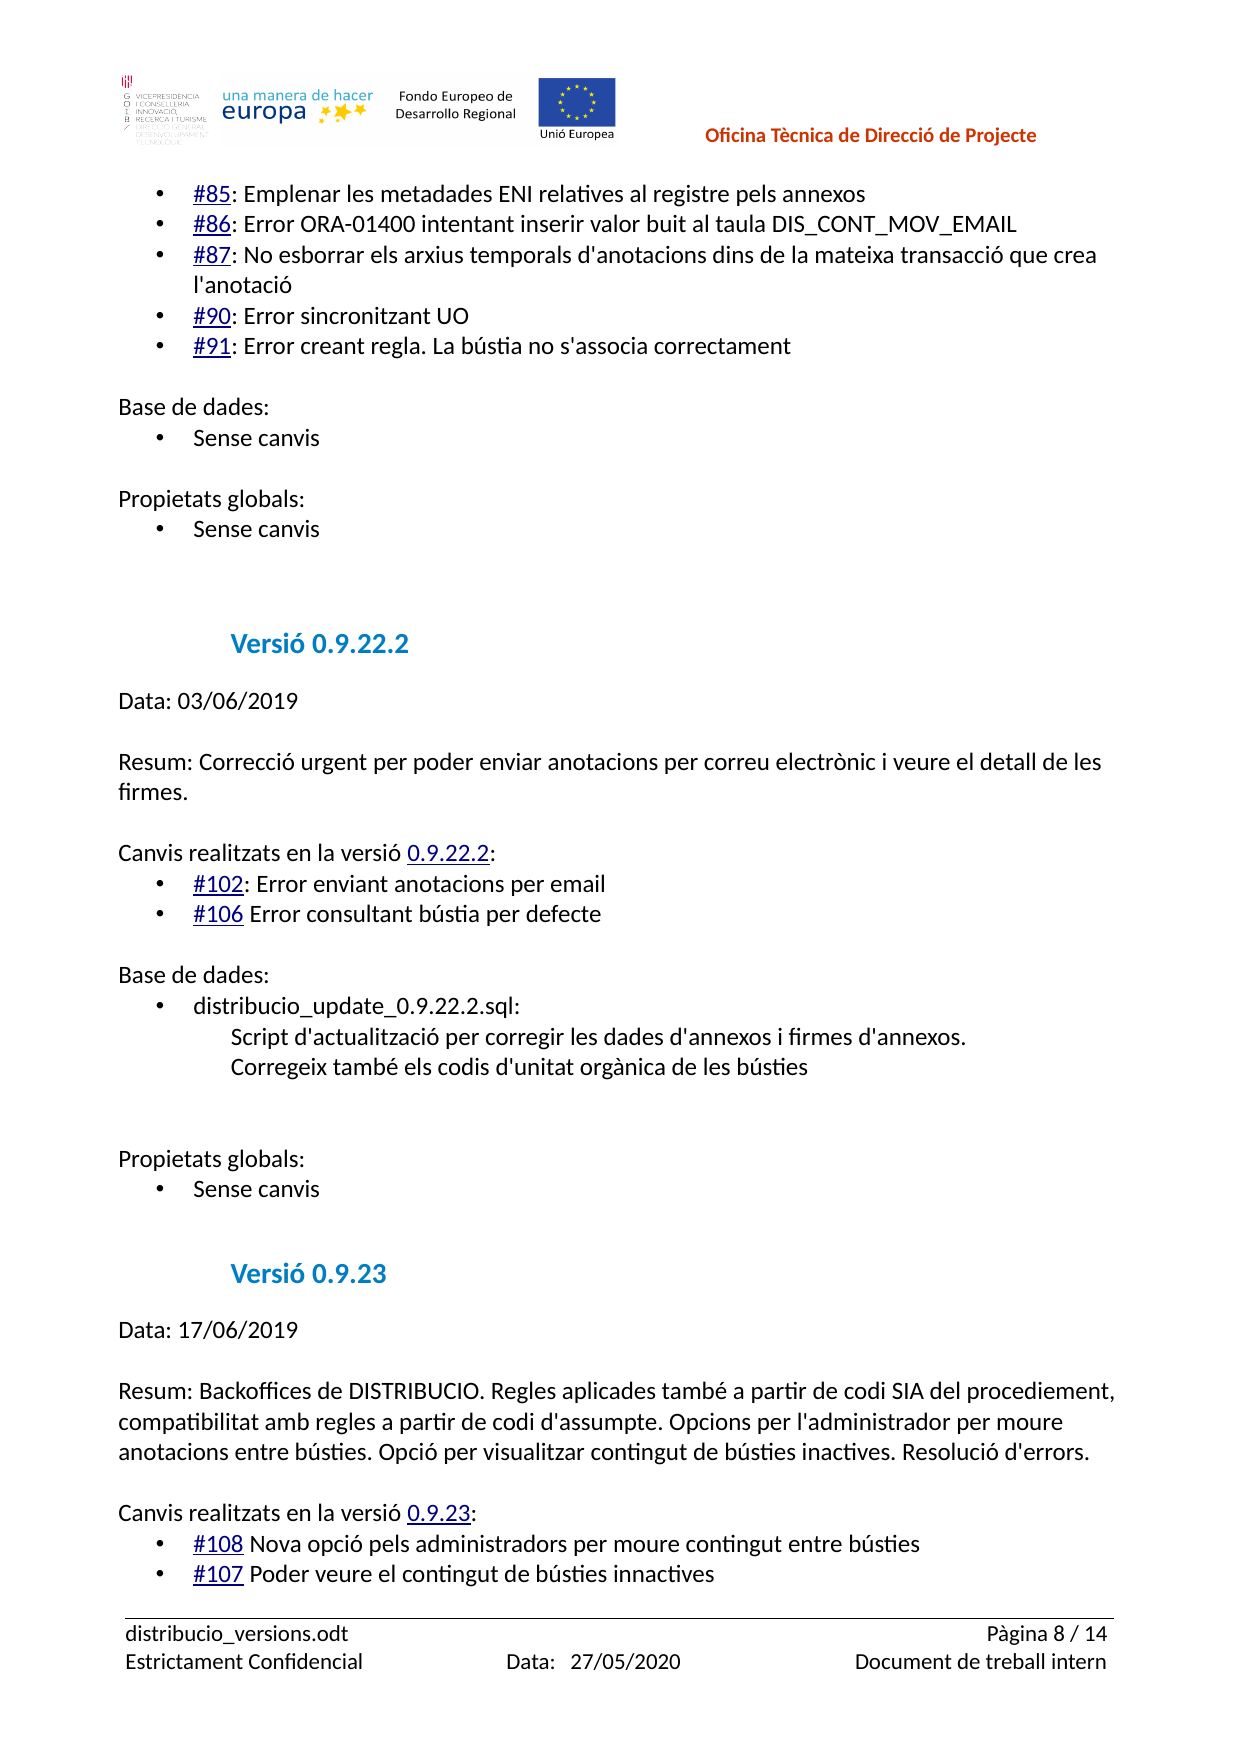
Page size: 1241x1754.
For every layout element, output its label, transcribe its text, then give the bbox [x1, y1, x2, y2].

picture [118, 73, 213, 147]
text Base de dades: [118, 391, 1122, 422]
list distribucio_update_0.9.22.2.sql: [156, 990, 1122, 1021]
list Sense canvis [156, 1173, 1122, 1204]
list Corregeix també els codis d'unitat orgànica de les bústies [193, 1051, 1122, 1082]
list #86: Error ORA-01400 intentant inserir valor buit al taula DIS_CONT_MOV_EMAIL [156, 208, 1122, 239]
text Resum: Backoffices de DISTRIBUCIO. Regles aplicades també a partir de codi SIA del procediement, compatibilitat amb regles a partir de codi d'assumpte. Opcions per l'administrador per moure anotacions entre bústies. Opció per visualitzar contingut de bústies inactives. Resolució d'errors. [118, 1375, 1122, 1467]
list Sense canvis [156, 422, 1122, 452]
text Canvis realitzats en la versió 0.9.22.2: [118, 837, 1122, 868]
list #108 Nova opció pels administradors per moure contingut entre bústies [156, 1528, 1122, 1558]
text Propietats globals: [118, 483, 1122, 513]
text Propietats globals: [118, 1143, 1122, 1173]
list #90: Error sincronitzant UO [156, 300, 1122, 330]
list #87: No esborrar els arxius temporals d'anotacions dins de la mateixa transacció que crea l'anotació [156, 239, 1122, 300]
list Sense canvis [156, 513, 1122, 544]
subtitle Versió 0.9.23 [153, 1255, 1122, 1291]
text Data: 17/06/2019 [118, 1314, 1122, 1345]
list #107 Poder veure el contingut de bústies innactives [156, 1558, 1122, 1589]
text Resum: Correcció urgent per poder enviar anotacions per correu electrònic i veure el detall de les firmes. [118, 746, 1122, 807]
text Base de dades: [118, 959, 1122, 990]
subtitle Versió 0.9.22.2 [153, 626, 1122, 661]
list Script d'actualització per corregir les dades d'annexos i firmes d'annexos. [193, 1021, 1122, 1051]
list #102: Error enviant anotacions per email [156, 868, 1122, 898]
text Canvis realitzats en la versió 0.9.23: [118, 1497, 1122, 1528]
list #106 Error consultant bústia per defecte [156, 898, 1122, 929]
list #91: Error creant regla. La bústia no s'associa correctament [156, 330, 1122, 361]
picture [219, 73, 621, 147]
text Data: 03/06/2019 [118, 685, 1122, 715]
list #85: Emplenar les metadades ENI relatives al registre pels annexos [156, 178, 1122, 208]
